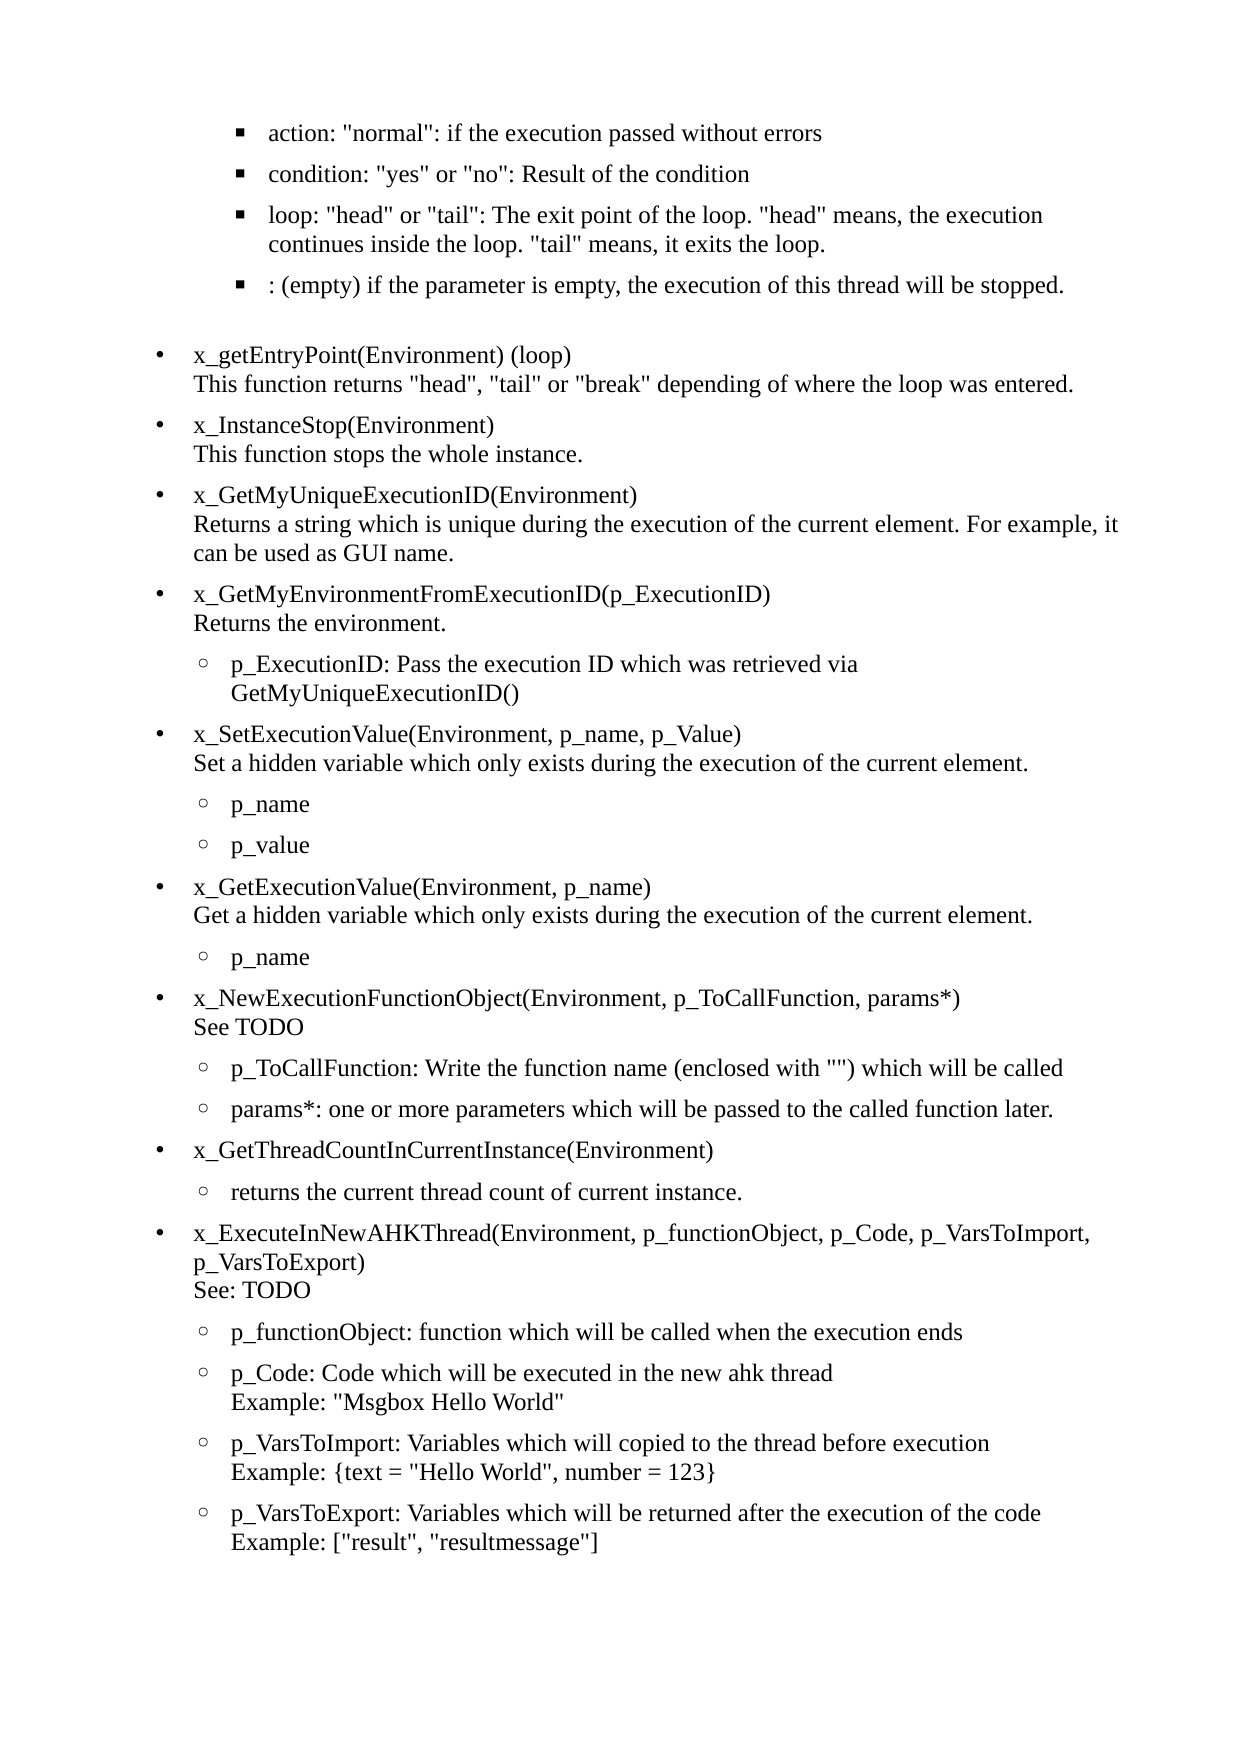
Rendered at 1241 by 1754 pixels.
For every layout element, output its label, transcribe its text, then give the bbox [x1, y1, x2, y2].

list loop: "head" or "tail": The exit point of the loop. "head" means, the execution continues inside the loop. "tail" means, it exits the loop. [231, 201, 1122, 258]
list p_value [193, 831, 1122, 859]
list condition: "yes" or "no": Result of the condition [231, 159, 1122, 188]
list x_NewExecutionFunctionObject(Environment, p_ToCallFunction, params*) See TODO [156, 983, 1122, 1041]
list x_ExecuteInNewAHKThread(Environment, p_functionObject, p_Code, p_VarsToImport, p_VarsToExport) See: TODO [156, 1218, 1122, 1304]
list p_ToCallFunction: Write the function name (enclosed with "") which will be called [193, 1053, 1122, 1082]
list p_name [193, 942, 1122, 971]
list returns the current thread count of current instance. [193, 1177, 1122, 1206]
list p_Code: Code which will be executed in the new ahk thread Example: "Msgbox Hello World" [193, 1358, 1122, 1416]
list x_SetExecutionValue(Environment, p_name, p_Value) Set a hidden variable which only exists during the execution of the current element. [156, 719, 1122, 777]
list x_GetMyUniqueExecutionID(Environment) Returns a string which is unique during the execution of the current element. For example, it can be used as GUI name. [156, 481, 1122, 567]
list p_functionObject: function which will be called when the execution ends [193, 1317, 1122, 1346]
list params*: one or more parameters which will be passed to the called function later. [193, 1094, 1122, 1123]
list x_GetMyEnvironmentFromExecutionID(p_ExecutionID) Returns the environment. [156, 579, 1122, 637]
list x_InstanceStop(Environment) This function stops the whole instance. [156, 411, 1122, 468]
list p_VarsToExport: Variables which will be returned after the execution of the code Example: ["result", "resultmessage"] [193, 1498, 1122, 1556]
list x_GetThreadCountInCurrentInstance(Environment) [156, 1136, 1122, 1164]
list p_VarsToImport: Variables which will copied to the thread before execution Example: {text = "Hello World", number = 123} [193, 1428, 1122, 1486]
list action: "normal": if the execution passed without errors [231, 118, 1122, 147]
list x_getEntryPoint(Environment) (loop) This function returns "head", "tail" or "break" depending of where the loop was entered. [156, 341, 1122, 398]
list : (empty) if the parameter is empty, the execution of this thread will be stopped. [231, 271, 1122, 328]
list p_name [193, 789, 1122, 818]
list p_ExecutionID: Pass the execution ID which was retrieved via GetMyUniqueExecutionID() [193, 649, 1122, 707]
list x_GetExecutionValue(Environment, p_name) Get a hidden variable which only exists during the execution of the current element. [156, 872, 1122, 929]
